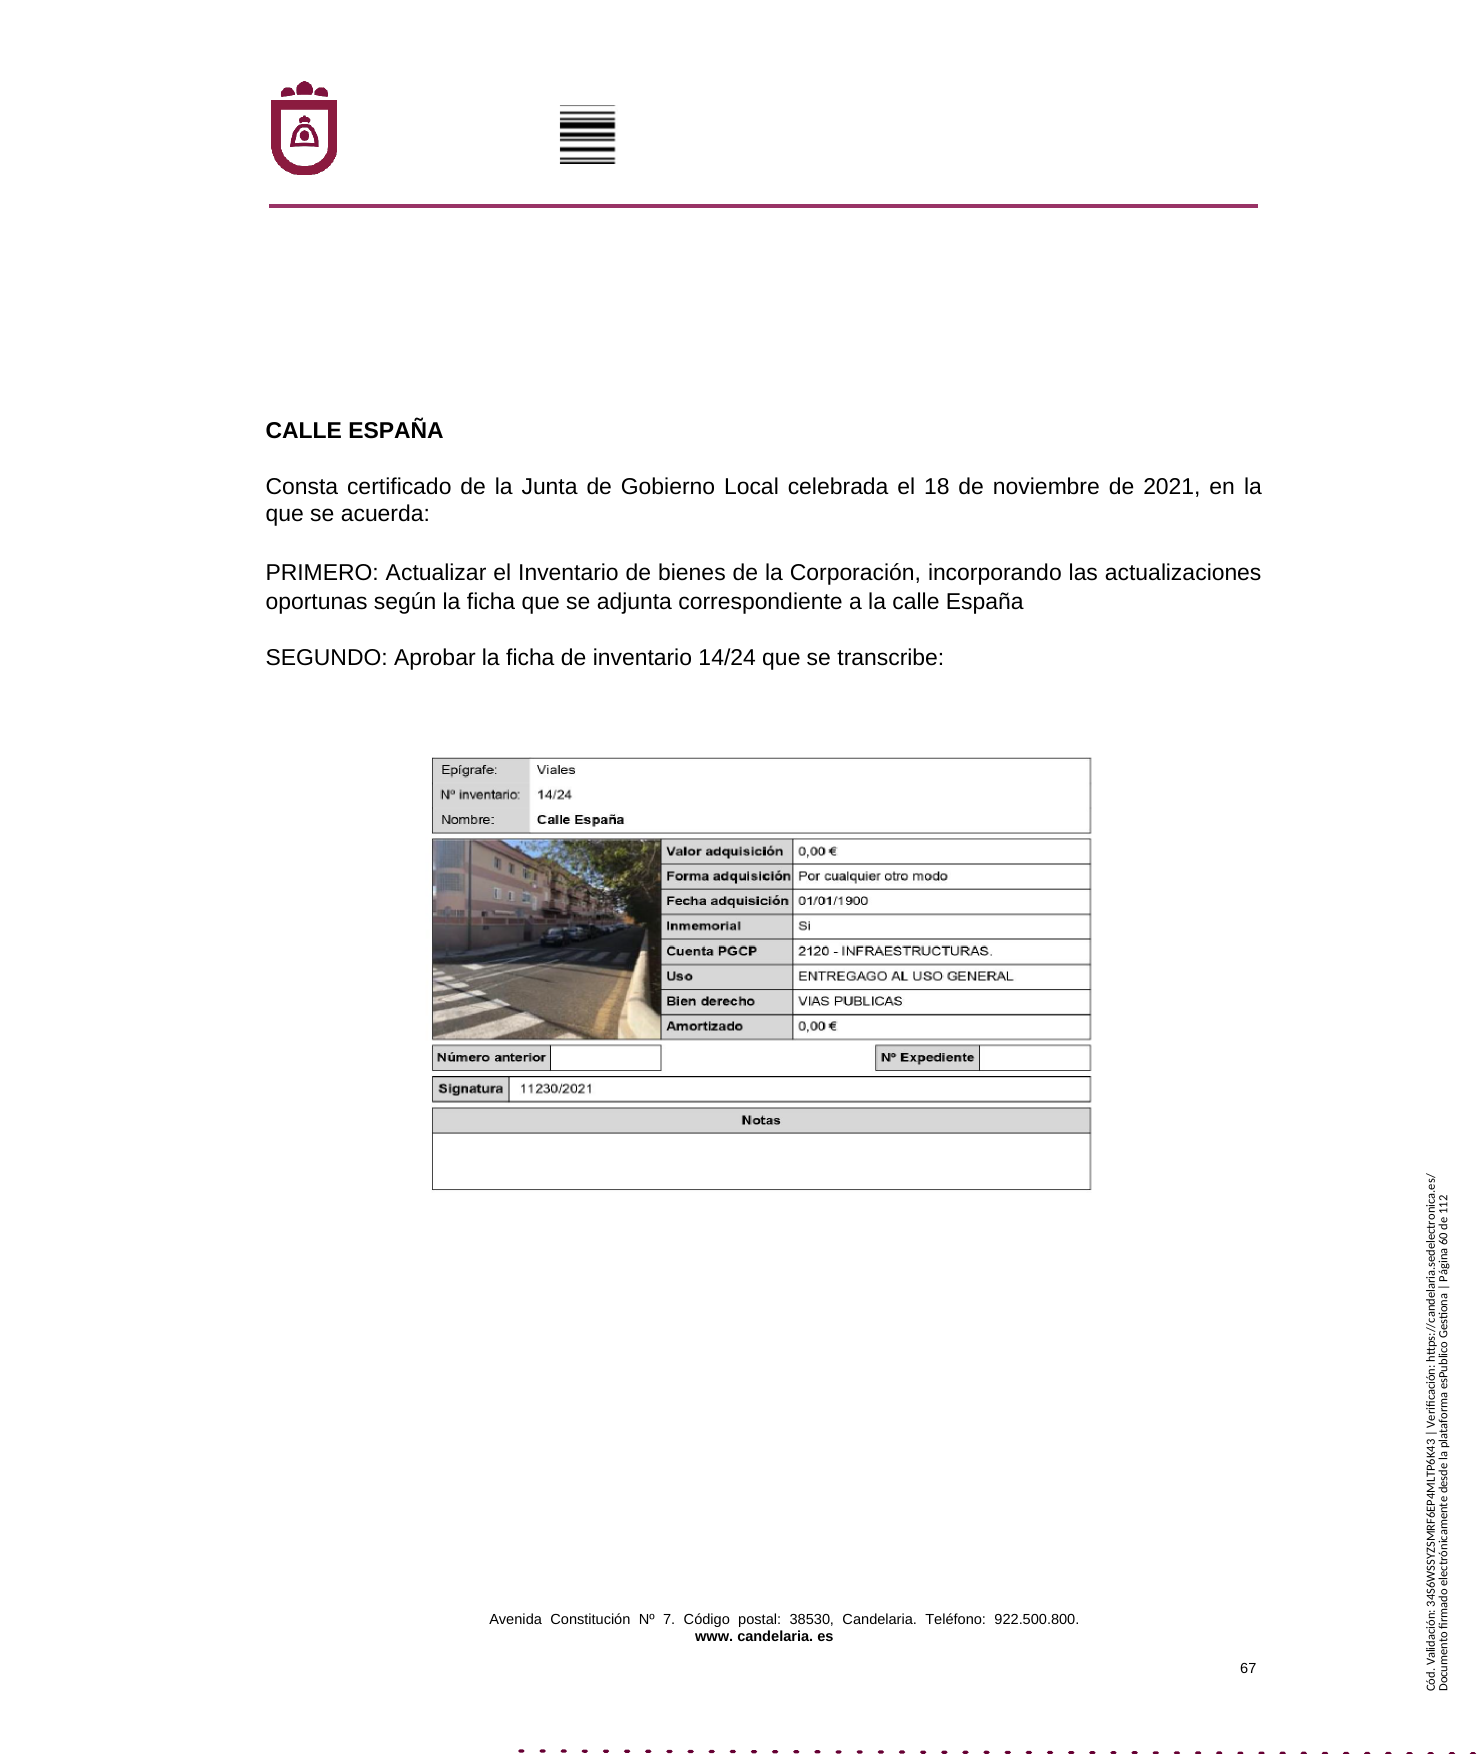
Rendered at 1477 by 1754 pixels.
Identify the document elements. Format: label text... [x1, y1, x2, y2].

text CALLE ESPAÑA [265, 417, 1263, 443]
text SEGUNDO: Aprobar la ficha de inventario 14/24 que se transcribe: [265, 644, 1263, 670]
text PRIMERO: Actualizar el Inventario de bienes de la Corporación, incorporando las actualizaciones oportunas según la ficha que se adjunta correspondiente a la calle España [265, 559, 1263, 615]
text Consta certificado de la Junta de Gobierno Local celebrada el 18 de noviembre de 2021, en la que se acuerda: [265, 473, 1263, 526]
